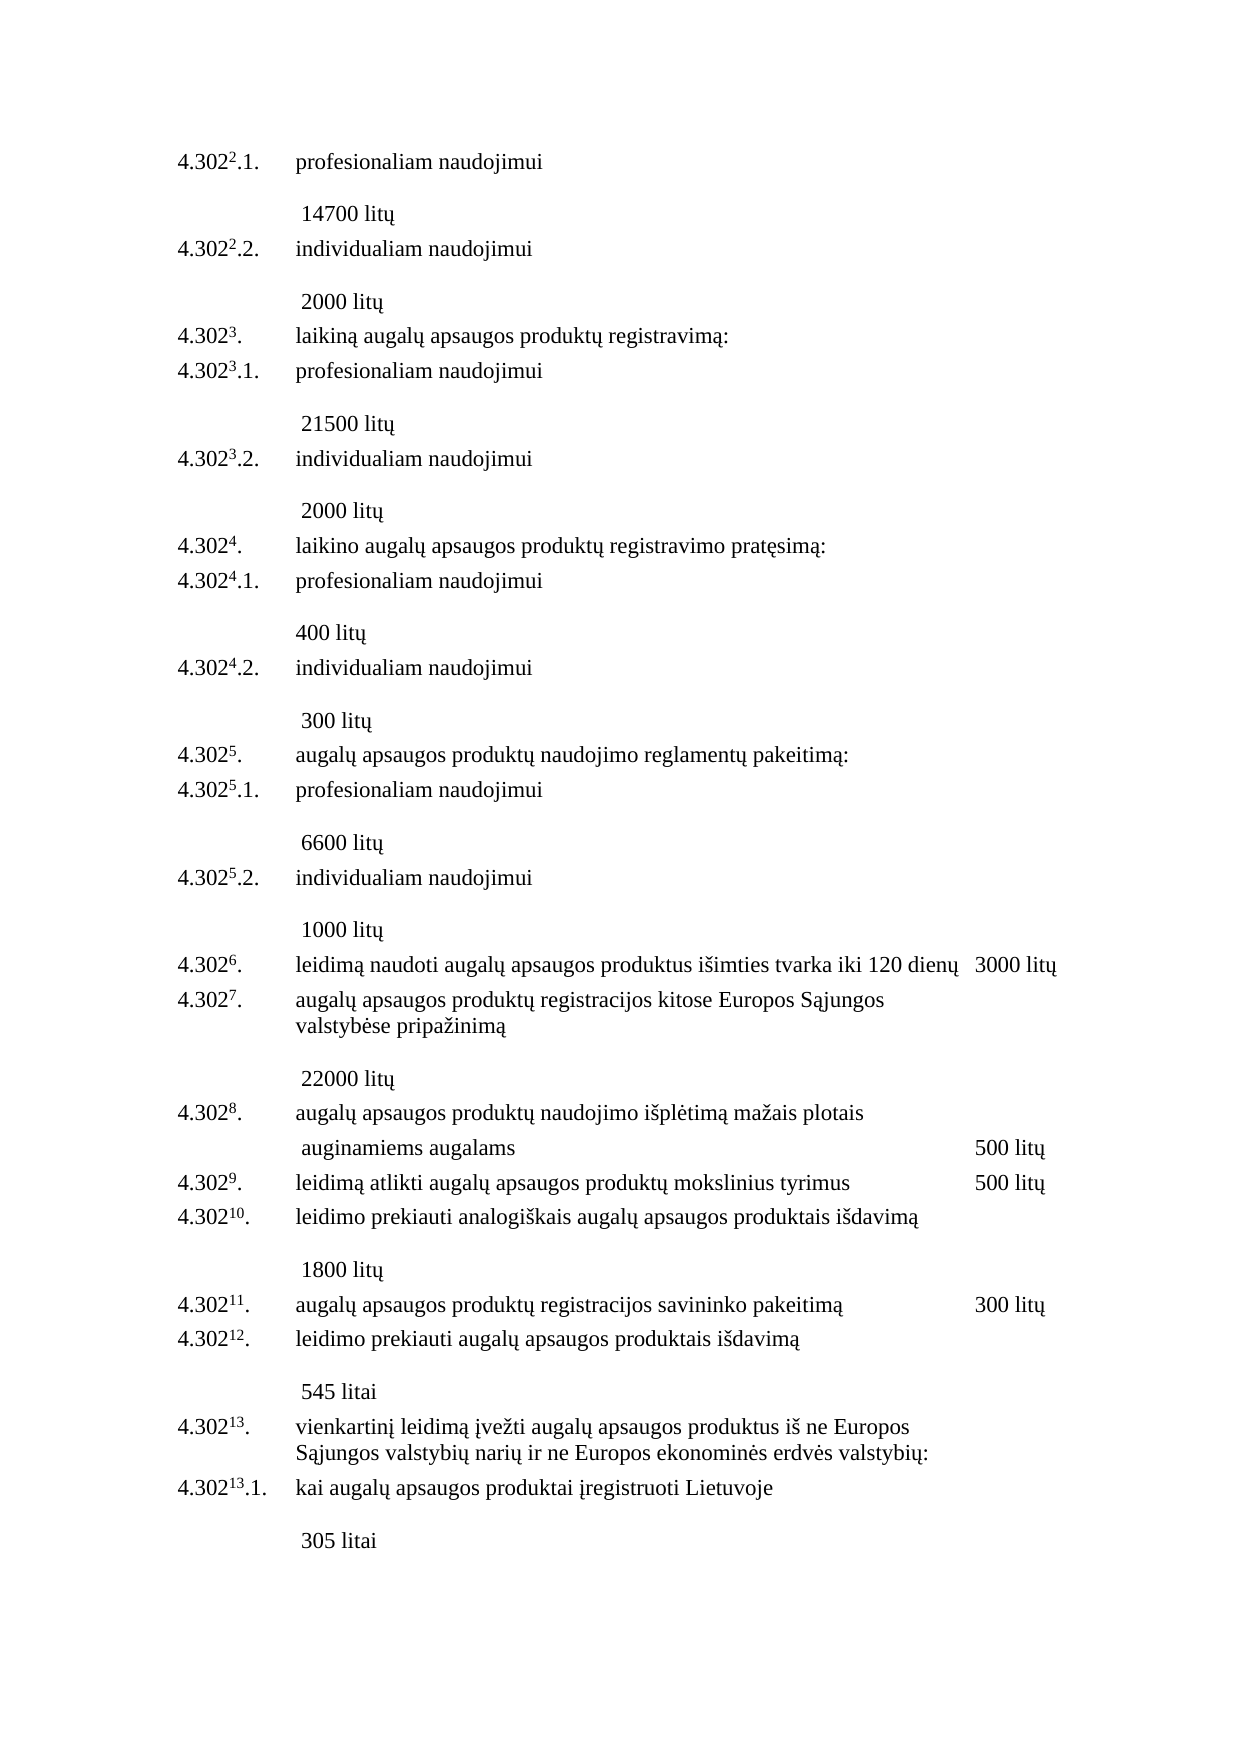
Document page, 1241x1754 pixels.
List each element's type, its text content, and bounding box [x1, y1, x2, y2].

text 4.30213.1. kai augalų apsaugos produktai įregistruoti Lietuvoje 305 litai [177, 1474, 930, 1553]
text 4.3024.1. profesionaliam naudojimui 400 litų [177, 567, 930, 646]
text 4.3023.2. individualiam naudojimui 2000 litų [177, 444, 930, 524]
text 4.3022.1. profesionaliam naudojimui 14700 litų [177, 148, 930, 227]
text 4.30210. leidimo prekiauti analogiškais augalų apsaugos produktais išdavimą 1800 litų [177, 1203, 930, 1282]
text 4.3023. laikiną augalų apsaugos produktų registravimą: [177, 322, 930, 349]
text 4.3024.2. individualiam naudojimui 300 litų [177, 654, 930, 733]
text 4.3026. leidimą naudoti augalų apsaugos produktus išimties tvarka iki 120 dienų 3000 litų [177, 951, 1093, 977]
text 4.30212. leidimo prekiauti augalų apsaugos produktais išdavimą 545 litai [177, 1326, 930, 1404]
text 4.3024. laikino augalų apsaugos produktų registravimo pratęsimą: [177, 532, 930, 558]
text 4.3023.1. profesionaliam naudojimui 21500 litų [177, 357, 930, 436]
text 4.3025. augalų apsaugos produktų naudojimo reglamentų pakeitimą: [177, 741, 930, 768]
text auginamiems augalams 500 litų [177, 1134, 1137, 1160]
text 4.30213. vienkartinį leidimą įvežti augalų apsaugos produktus iš ne Europos Sąjungos valstybių narių ir ne Europos ekonominės erdvės valstybių: [177, 1413, 930, 1466]
text 4.3025.2. individualiam naudojimui 1000 litų [177, 863, 930, 943]
text 4.3028. augalų apsaugos produktų naudojimo išplėtimą mažais plotais [177, 1099, 974, 1126]
text 4.3027. augalų apsaugos produktų registracijos kitose Europos Sąjungos valstybėse pripažinimą 22000 litų [177, 986, 930, 1091]
text 4.3029. leidimą atlikti augalų apsaugos produktų mokslinius tyrimus 500 litų [177, 1169, 1167, 1195]
text 4.3022.2. individualiam naudojimui 2000 litų [177, 235, 930, 314]
text 4.3025.1. profesionaliam naudojimui 6600 litų [177, 776, 930, 855]
text 4.30211. augalų apsaugos produktų registracijos savininko pakeitimą 300 litų [177, 1291, 1122, 1317]
